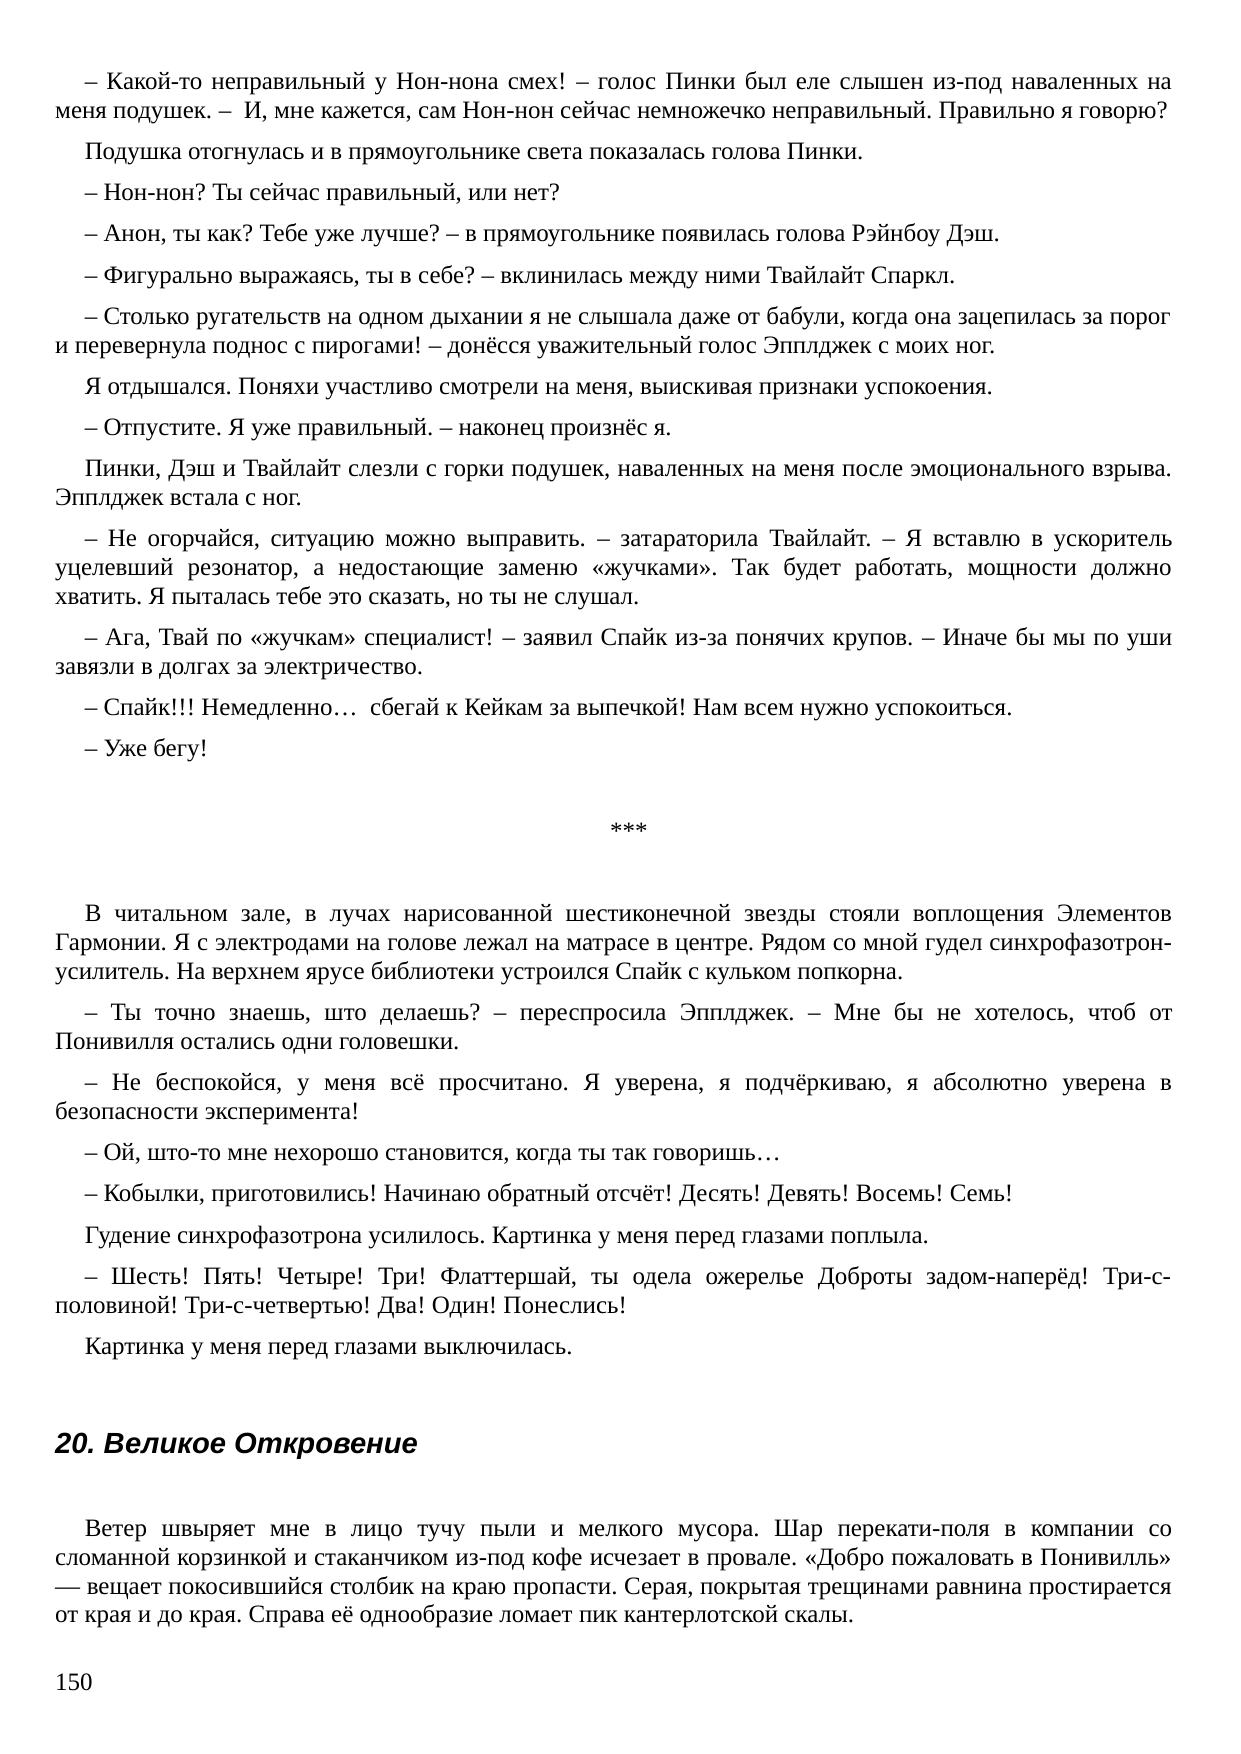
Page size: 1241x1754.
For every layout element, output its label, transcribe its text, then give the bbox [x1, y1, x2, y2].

text Гудение синхрофазотрона усилилось. Картинка у меня перед глазами поплыла. [55, 1220, 1173, 1248]
subtitle 20. Великое Откровение [55, 1426, 1173, 1459]
text – Столько ругательств на одном дыхании я не слышала даже от бабули, когда она зацепилась за порог и перевернула поднос с пирогами! – донёсся уважительный голос Эпплджек с моих ног. [55, 301, 1173, 358]
text Я отдышался. Поняхи участливо смотрели на меня, выискивая признаки успокоения. [55, 371, 1173, 400]
text Пинки, Дэш и Твайлайт слезли с горки подушек, наваленных на меня после эмоционального взрыва. Эпплджек встала с ног. [55, 453, 1173, 511]
text – Нон-нон? Ты сейчас правильный, или нет? [55, 177, 1173, 206]
text – Ой, што-то мне нехорошо становится, когда ты так говоришь… [55, 1137, 1173, 1166]
text Ветер швыряет мне в лицо тучу пыли и мелкого мусора. Шар перекати-поля в компании со сломанной корзинкой и стаканчиком из-под кофе исчезает в провале. «Добро пожаловать в Понивилль» — вещает покосившийся столбик на краю пропасти. Серая, покрытая трещинами равнина простирается от края и до края. Справа её однообразие ломает пик кантерлотской скалы. [55, 1513, 1173, 1628]
text – Не беспокойся, у меня всё просчитано. Я уверена, я подчёркиваю, я абсолютно уверена в безопасности эксперимента! [55, 1067, 1173, 1125]
text – Не огорчайся, ситуацию можно выправить. – затараторила Твайлайт. – Я вставлю в ускоритель уцелевший резонатор, а недостающие заменю «жучками». Так будет работать, мощности должно хватить. Я пыталась тебе это сказать, но ты не слушал. [55, 523, 1173, 610]
text – Отпустите. Я уже правильный. – наконец произнёс я. [55, 412, 1173, 441]
text – Шесть! Пять! Четыре! Три! Флаттершай, ты одела ожерелье Доброты задом-наперёд! Три-с-половиной! Три-с-четвертью! Два! Один! Понеслись! [55, 1261, 1173, 1318]
text – Ага, Твай по «жучкам» специалист! – заявил Спайк из-за понячих крупов. – Иначе бы мы по уши завязли в долгах за электричество. [55, 622, 1173, 680]
text – Уже бегу! [55, 733, 1173, 762]
text – Спайк!!! Немедленно… сбегай к Кейкам за выпечкой! Нам всем нужно успокоиться. [55, 692, 1173, 721]
text – Фигурально выражаясь, ты в себе? – вклинилась между ними Твайлайт Спаркл. [55, 260, 1173, 288]
text – Какой-то неправильный у Нон-нона смех! – голос Пинки был еле слышен из-под наваленных на меня подушек. – И, мне кажется, сам Нон-нон сейчас немножечко неправильный. Правильно я говорю? [55, 66, 1173, 123]
text – Анон, ты как? Тебе уже лучше? – в прямоугольнике появилась голова Рэйнбоу Дэш. [55, 218, 1173, 247]
text Подушка отогнулась и в прямоугольнике света показалась голова Пинки. [55, 136, 1173, 165]
text В читальном зале, в лучах нарисованной шестиконечной звезды стояли воплощения Элементов Гармонии. Я с электродами на голове лежал на матрасе в центре. Рядом со мной гудел синхрофазотрон-усилитель. На верхнем ярусе библиотеки устроился Спайк с кульком попкорна. [55, 898, 1173, 985]
text Картинка у меня перед глазами выключилась. [55, 1331, 1173, 1360]
text *** [55, 816, 1173, 845]
text – Кобылки, приготовились! Начинаю обратный отсчёт! Десять! Девять! Восемь! Семь! [55, 1178, 1173, 1207]
text – Ты точно знаешь, што делаешь? – переспросила Эпплджек. – Мне бы не хотелось, чтоб от Понивилля остались одни головешки. [55, 997, 1173, 1055]
